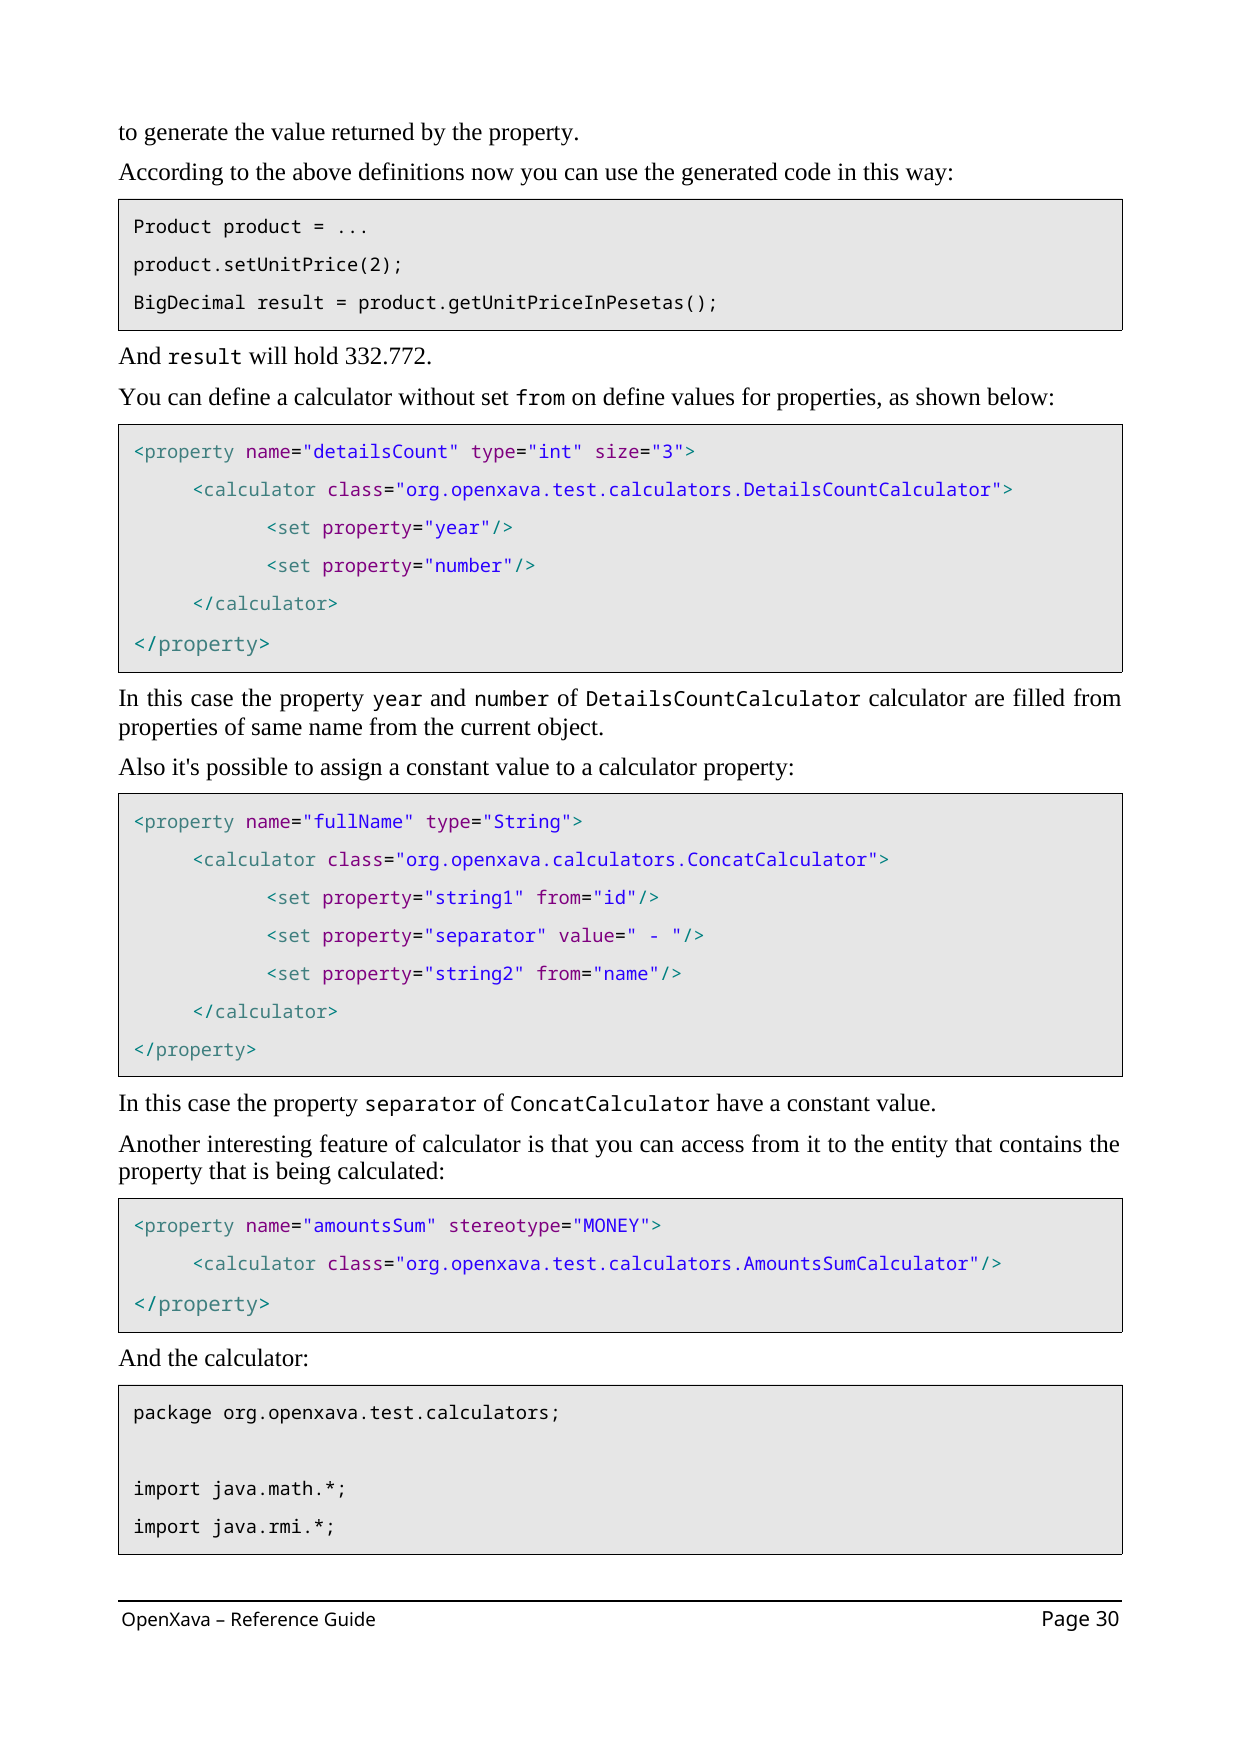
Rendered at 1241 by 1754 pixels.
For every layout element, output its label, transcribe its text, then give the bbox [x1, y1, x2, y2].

text </property> [119, 1021, 1122, 1076]
text package org.openxava.test.calculators; [119, 1386, 1122, 1422]
text And result will hold 332.772. [118, 342, 1122, 371]
text <set property="separator" value=" - "/> [119, 907, 1122, 945]
text </property> [119, 1274, 1122, 1332]
text And the calculator: [118, 1344, 1122, 1372]
text Product product = ... [119, 200, 1122, 237]
text </calculator> [119, 983, 1122, 1021]
text Another interesting feature of calculator is that you can access from it to the entity that contains the property that is being calculated: [118, 1130, 1122, 1185]
text product.setUnitPrice(2); [119, 237, 1122, 274]
text In this case the property separator of ConcatCalculator have a constant value. [118, 1089, 1122, 1117]
text </property> [119, 614, 1122, 672]
text <set property="year"/> [119, 500, 1122, 538]
text <set property="string2" from="name"/> [119, 945, 1122, 983]
text <property name="fullName" type="String"> [119, 794, 1122, 831]
text Also it's possible to assign a constant value to a calculator property: [118, 753, 1122, 781]
text <property name="amountsSum" stereotype="MONEY"> [119, 1199, 1122, 1236]
text <set property="string1" from="id"/> [119, 869, 1122, 907]
text to generate the value returned by the property. [118, 118, 1122, 146]
text import java.rmi.*; [119, 1498, 1122, 1554]
text According to the above definitions now you can use the generated code in this way: [118, 158, 1122, 186]
text <set property="number"/> [119, 538, 1122, 576]
text import java.math.*; [119, 1461, 1122, 1498]
text In this case the property year and number of DetailsCountCalculator calculator are filled from properties of same name from the current object. [118, 684, 1122, 740]
text <calculator class="org.openxava.calculators.ConcatCalculator"> [119, 831, 1122, 869]
text </calculator> [119, 576, 1122, 614]
text <calculator class="org.openxava.test.calculators.AmountsSumCalculator"/> [119, 1236, 1122, 1274]
text <property name="detailsCount" type="int" size="3"> [119, 425, 1122, 462]
text You can define a calculator without set from on define values for properties, as shown below: [118, 383, 1122, 411]
text <calculator class="org.openxava.test.calculators.DetailsCountCalculator"> [119, 462, 1122, 500]
text BigDecimal result = product.getUnitPriceInPesetas(); [119, 274, 1122, 330]
